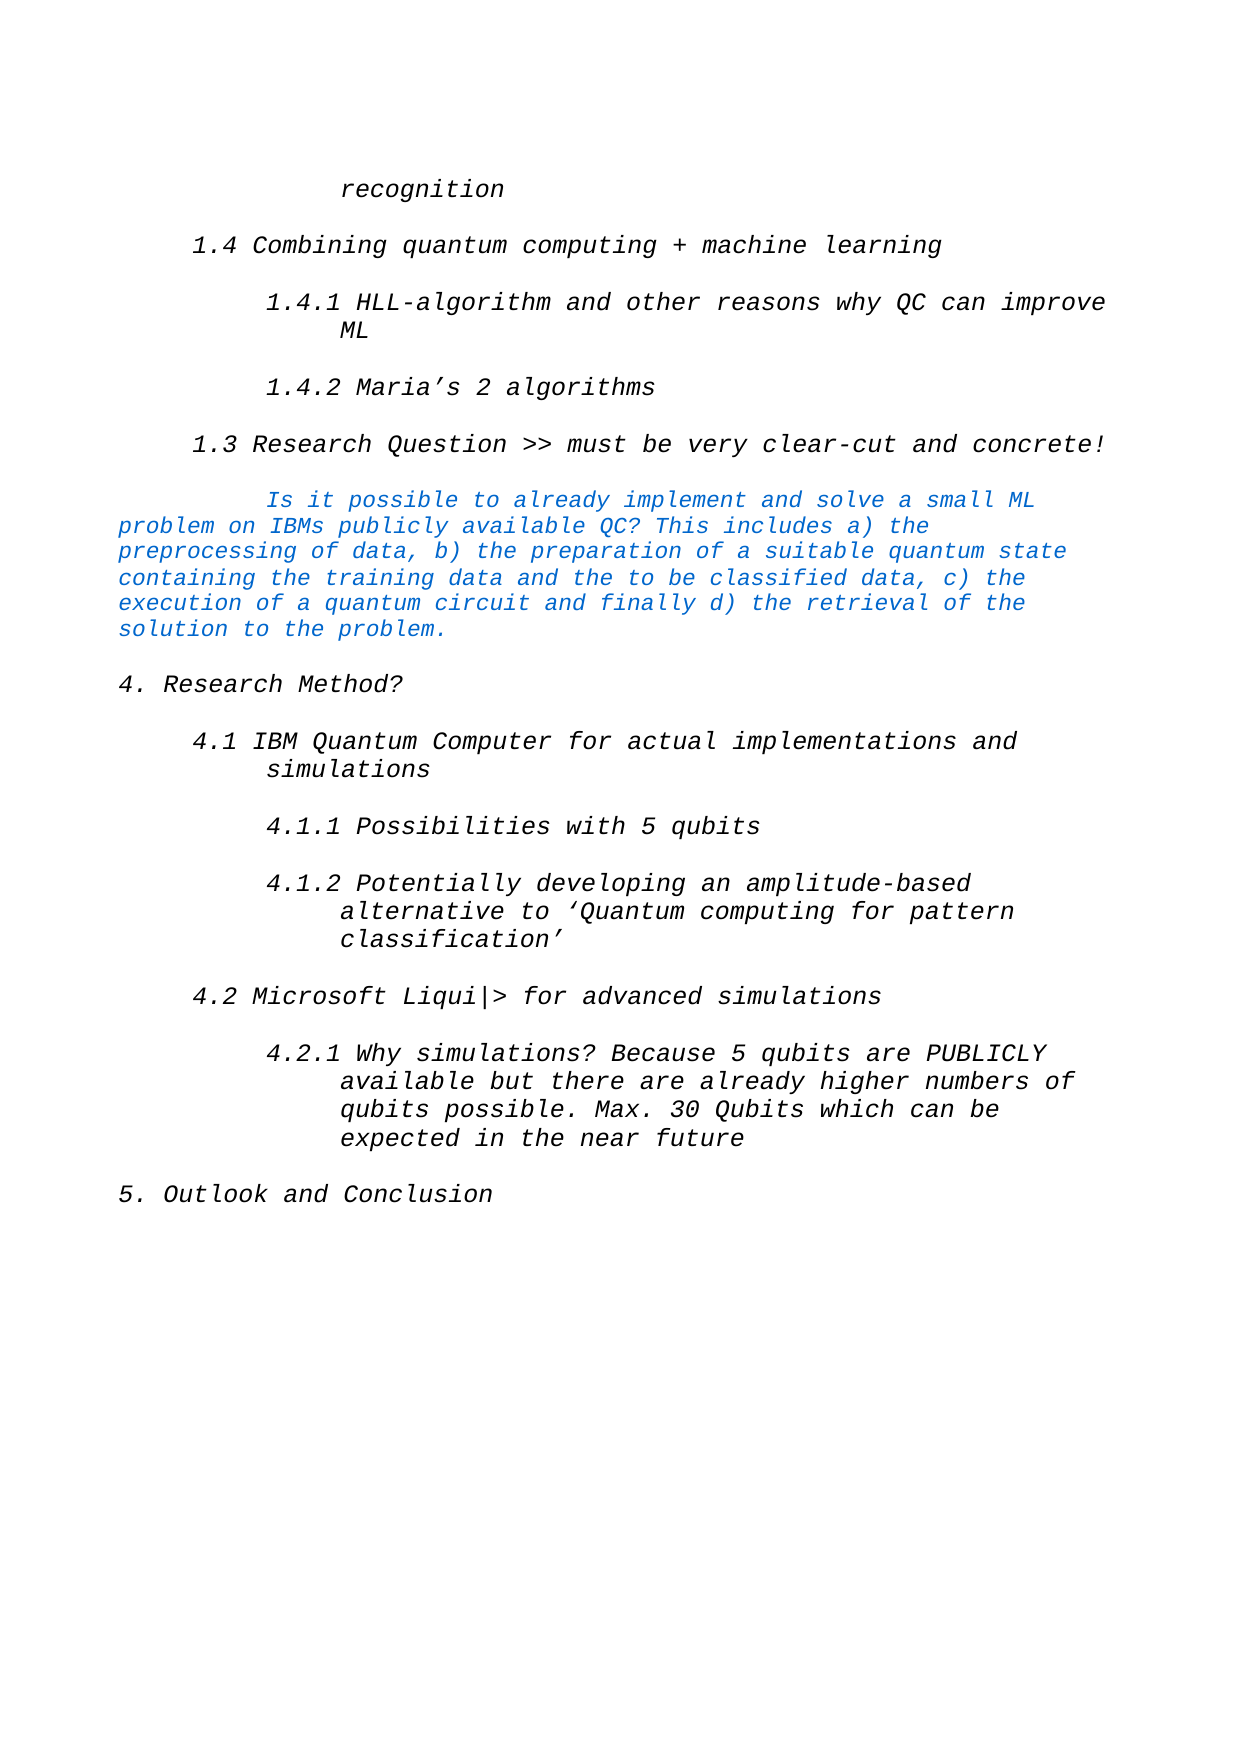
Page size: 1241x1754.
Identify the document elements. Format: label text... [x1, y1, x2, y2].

text Is it possible to already implement and solve a small ML problem on IBMs publicly available QC? This includes a) the preprocessing of data, b) the preparation of a suitable quantum state containing the training data and the to be classified data, c) the execution of a quantum circuit and finally d) the retrieval of the solution to the problem. [118, 488, 1122, 644]
text 1.4.1 HLL-algorithm and other reasons why QC can improve ML [118, 290, 1122, 346]
text 4.2.1 Why simulations? Because 5 qubits are PUBLICLY available but there are already higher numbers of qubits possible. Max. 30 Qubits which can be expected in the near future [118, 1040, 1122, 1154]
text 4. Research Method? [118, 672, 1122, 700]
text recognition [118, 176, 1122, 205]
text 1.3 Research Question >> must be very clear-cut and concrete! [118, 431, 1122, 460]
text 5. Outlook and Conclusion [118, 1182, 1122, 1210]
text 1.4.2 Maria’s 2 algorithms [118, 375, 1122, 403]
text 4.1.1 Possibilities with 5 qubits [118, 814, 1122, 842]
text 1.4 Combining quantum computing + machine learning [118, 233, 1122, 261]
text 4.1 IBM Quantum Computer for actual implementations and simulations [118, 729, 1122, 785]
text 4.2 Microsoft Liqui|> for advanced simulations [118, 984, 1122, 1012]
text 4.1.2 Potentially developing an amplitude-based alternative to ‘Quantum computing for pattern classification’ [118, 870, 1122, 955]
